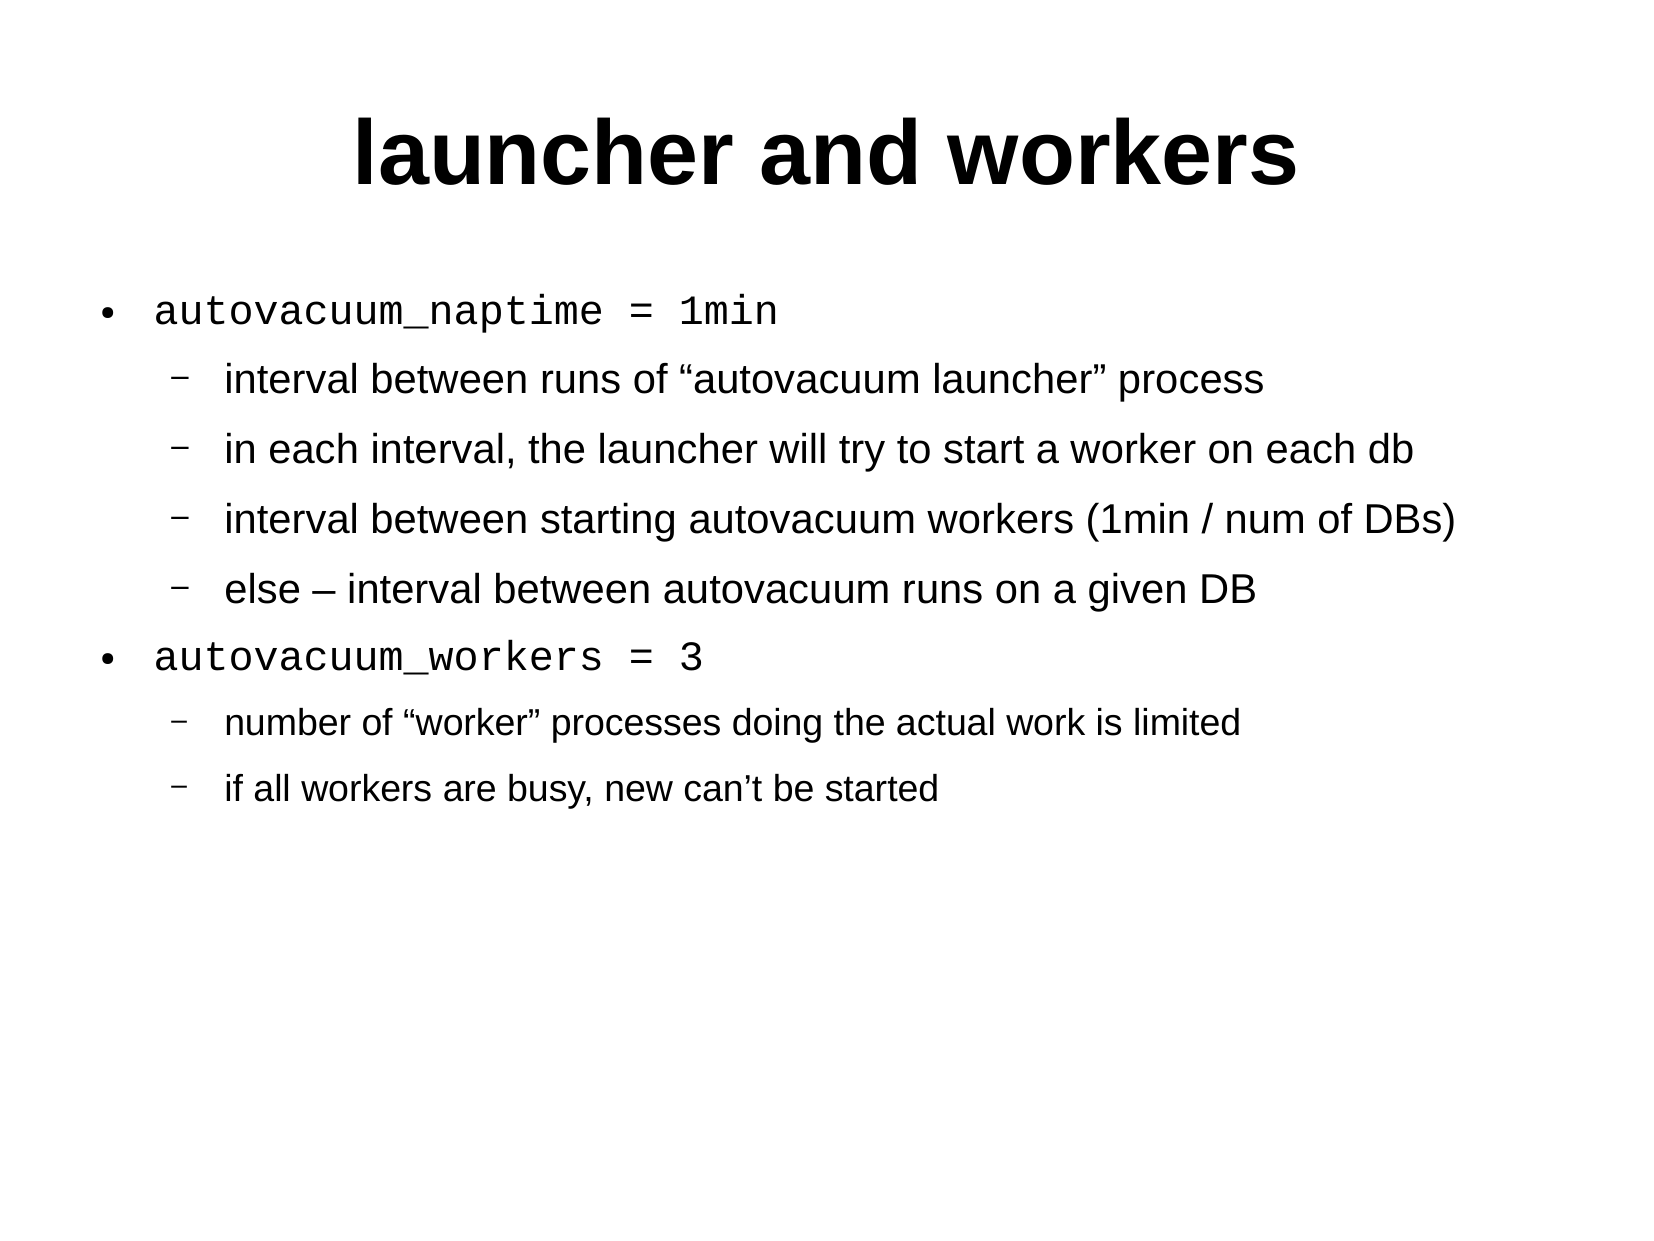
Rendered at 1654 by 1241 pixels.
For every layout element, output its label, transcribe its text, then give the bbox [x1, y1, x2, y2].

list autovacuum_naptime = 1min interval between runs of “autovacuum launcher” process in each interval, the launcher will try to start a worker on each db interval between starting autovacuum workers (1min / num of DBs) else – interval between autovacuum runs on a given DB autovacuum_workers = 3 number of “worker” processes doing the actual work is limited if all workers are busy, new can’t be started [82, 290, 1538, 1111]
title launcher and workers [82, 49, 1571, 257]
